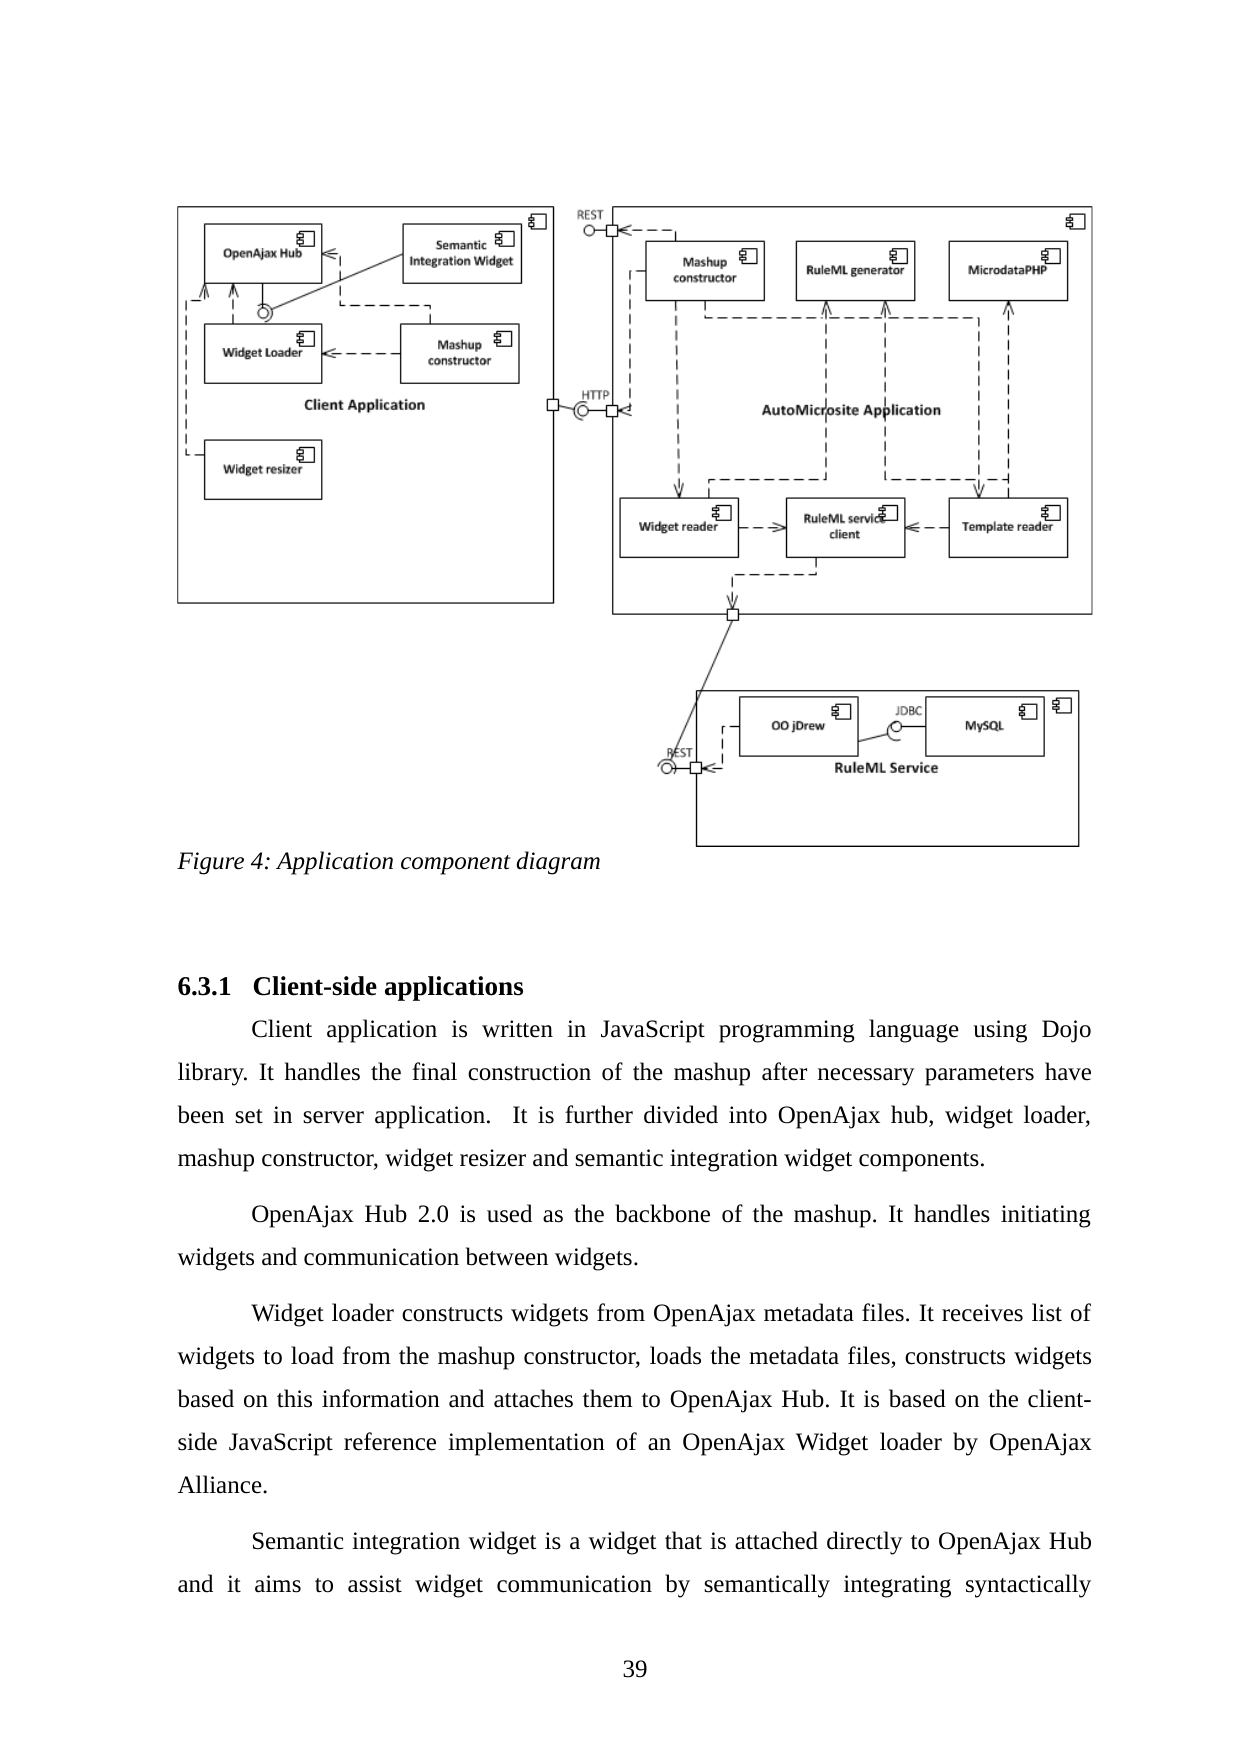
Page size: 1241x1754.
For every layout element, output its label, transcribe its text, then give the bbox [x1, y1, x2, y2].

text OpenAjax Hub 2.0 is used as the backbone of the mashup. It handles initiating widgets and communication between widgets. [177, 1199, 1093, 1271]
text Figure 4: Application component diagram [177, 847, 1093, 875]
subtitle Client-side applications [177, 970, 1093, 1001]
picture [177, 205, 1093, 847]
text Widget loader constructs widgets from OpenAjax metadata files. It receives list of widgets to load from the mashup constructor, loads the metadata files, constructs widgets based on this information and attaches them to OpenAjax Hub. It is based on the client-side JavaScript reference implementation of an OpenAjax Widget loader by OpenAjax Alliance. [177, 1298, 1093, 1499]
text Semantic integration widget is a widget that is attached directly to OpenAjax Hub and it aims to assist widget communication by semantically integrating syntactically [177, 1526, 1093, 1598]
text Client application is written in JavaScript programming language using Dojo library. It handles the final construction of the mashup after necessary parameters have been set in server application. It is further divided into OpenAjax hub, widget loader, mashup constructor, widget resizer and semantic integration widget components. [177, 1014, 1093, 1172]
